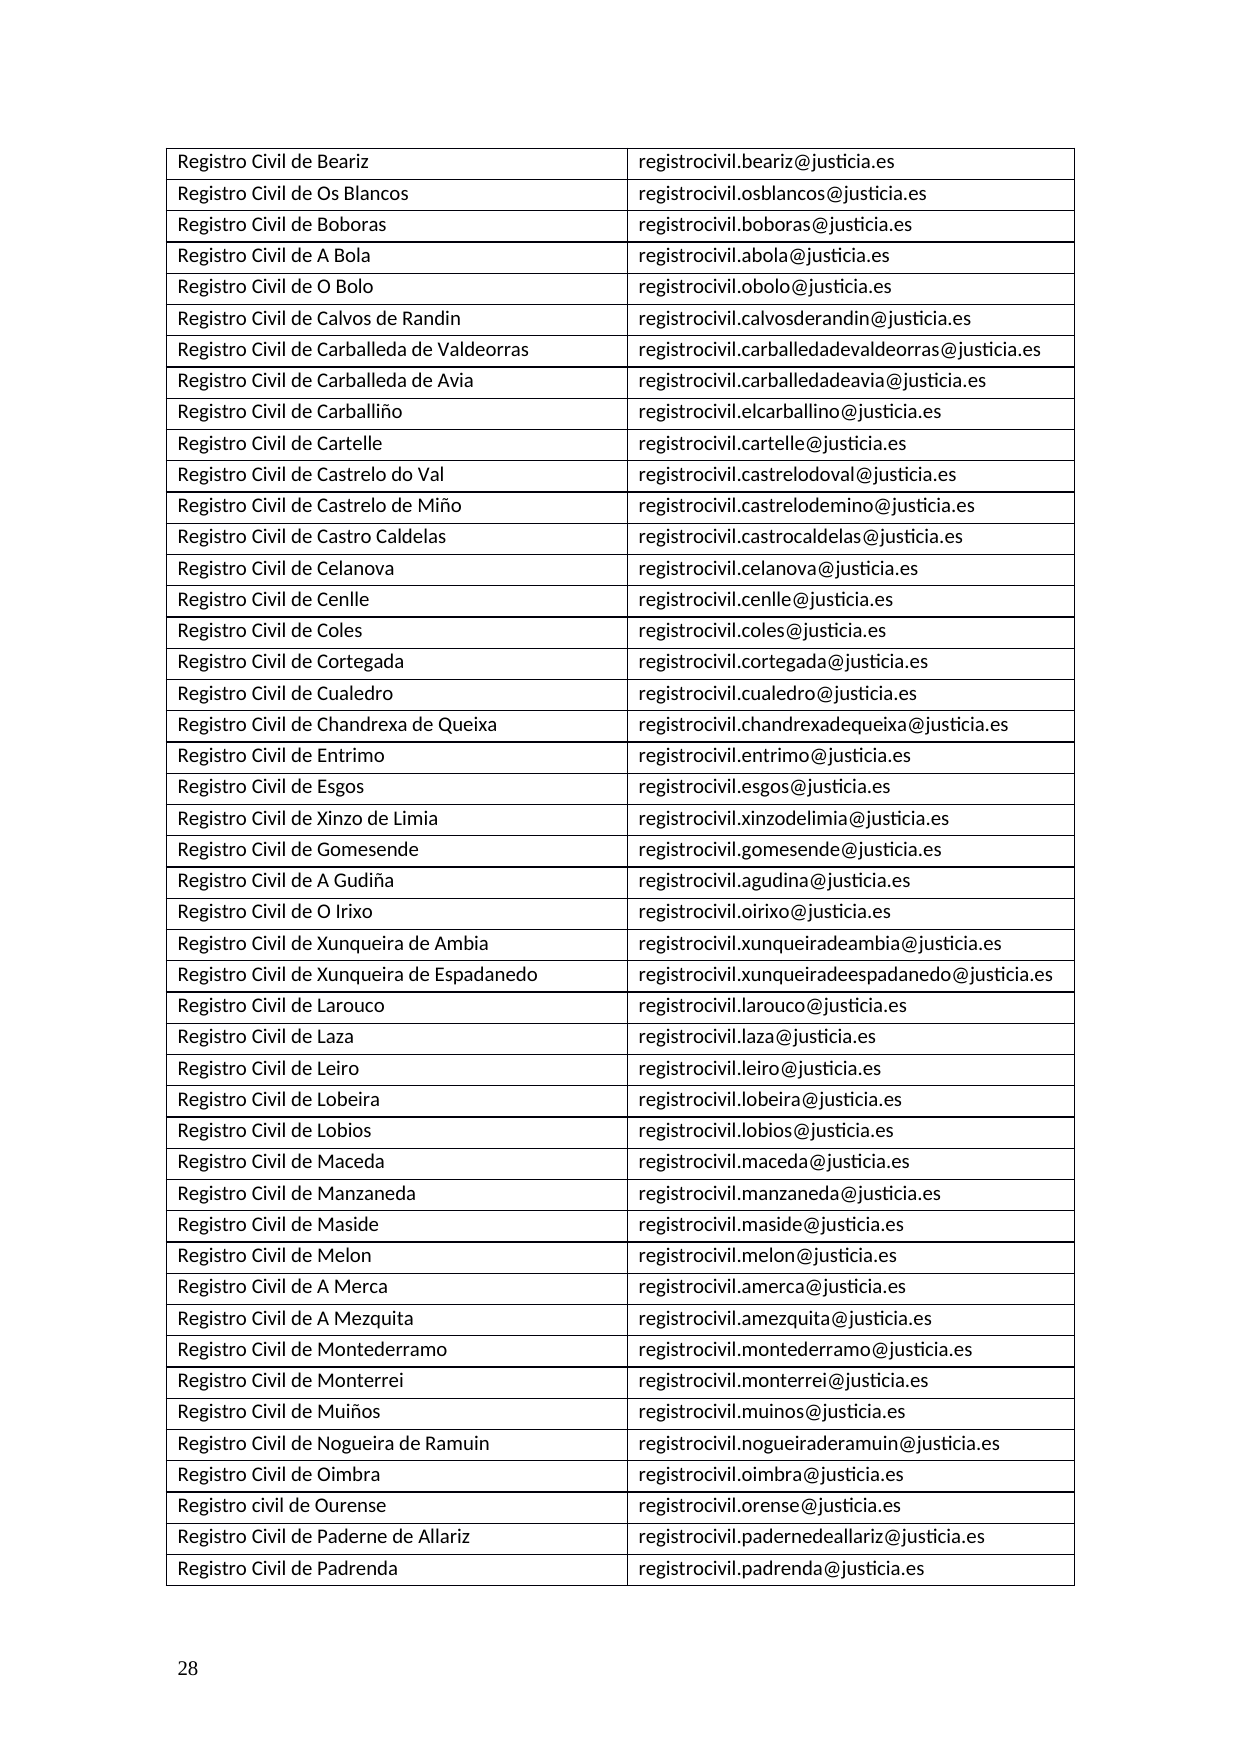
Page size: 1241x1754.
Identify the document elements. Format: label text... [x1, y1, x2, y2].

table_cell Registro Civil de Larouco [167, 993, 627, 1023]
table_cell registrocivil.castrelodemino@justicia.es [628, 493, 1074, 523]
table_cell registrocivil.osblancos@justicia.es [628, 180, 1074, 210]
table_cell registrocivil.padrenda@justicia.es [628, 1555, 1074, 1585]
table_cell Registro Civil de Castro Caldelas [167, 524, 627, 554]
table_cell registrocivil.abola@justicia.es [628, 243, 1074, 273]
table_cell registrocivil.nogueiraderamuin@justicia.es [628, 1430, 1074, 1460]
table_cell registrocivil.gomesende@justicia.es [628, 836, 1074, 866]
table_cell registrocivil.esgos@justicia.es [628, 774, 1074, 804]
table_cell Registro Civil de Beariz [167, 149, 627, 179]
table_cell registrocivil.muinos@justicia.es [628, 1399, 1074, 1429]
table_cell registrocivil.castrelodoval@justicia.es [628, 461, 1074, 491]
table_cell Registro Civil de Os Blancos [167, 180, 627, 210]
table_cell registrocivil.maceda@justicia.es [628, 1149, 1074, 1179]
table_cell Registro Civil de O Irixo [167, 899, 627, 929]
table_cell registrocivil.cortegada@justicia.es [628, 649, 1074, 679]
table_cell Registro Civil de Nogueira de Ramuin [167, 1430, 627, 1460]
table_cell Registro Civil de Chandrexa de Queixa [167, 711, 627, 741]
table_cell Registro Civil de Esgos [167, 774, 627, 804]
table_cell registrocivil.carballedadeavia@justicia.es [628, 368, 1074, 398]
table_cell Registro Civil de Calvos de Randin [167, 305, 627, 335]
table_cell registrocivil.melon@justicia.es [628, 1243, 1074, 1273]
table_cell registrocivil.leiro@justicia.es [628, 1055, 1074, 1085]
table_cell registrocivil.elcarballino@justicia.es [628, 399, 1074, 429]
table_cell Registro Civil de Cortegada [167, 649, 627, 679]
table_cell Registro Civil de Gomesende [167, 836, 627, 866]
table_cell Registro Civil de Cualedro [167, 680, 627, 710]
table_cell Registro Civil de Xunqueira de Espadanedo [167, 961, 627, 991]
table_cell Registro Civil de Coles [167, 618, 627, 648]
table_cell Registro Civil de Boboras [167, 211, 627, 241]
table_cell registrocivil.xunqueiradeespadanedo@justicia.es [628, 961, 1074, 991]
table_cell Registro Civil de A Gudiña [167, 868, 627, 898]
table_cell registrocivil.castrocaldelas@justicia.es [628, 524, 1074, 554]
table_cell Registro Civil de Leiro [167, 1055, 627, 1085]
table_cell Registro Civil de Carballeda de Avia [167, 368, 627, 398]
table_cell registrocivil.oimbra@justicia.es [628, 1461, 1074, 1491]
table_cell Registro Civil de Entrimo [167, 743, 627, 773]
table_cell registrocivil.lobeira@justicia.es [628, 1086, 1074, 1116]
table_cell registrocivil.calvosderandin@justicia.es [628, 305, 1074, 335]
table_cell registrocivil.manzaneda@justicia.es [628, 1180, 1074, 1210]
table_cell Registro Civil de A Bola [167, 243, 627, 273]
table_cell Registro Civil de Oimbra [167, 1461, 627, 1491]
table_cell Registro Civil de Melon [167, 1243, 627, 1273]
table_cell registrocivil.larouco@justicia.es [628, 993, 1074, 1023]
table_cell registrocivil.carballedadevaldeorras@justicia.es [628, 336, 1074, 366]
table_cell Registro Civil de Carballiño [167, 399, 627, 429]
table_cell Registro Civil de Castrelo do Val [167, 461, 627, 491]
table_cell registrocivil.beariz@justicia.es [628, 149, 1074, 179]
table_cell registrocivil.agudina@justicia.es [628, 868, 1074, 898]
table_cell registrocivil.entrimo@justicia.es [628, 743, 1074, 773]
table_cell registrocivil.celanova@justicia.es [628, 555, 1074, 585]
table_cell registrocivil.boboras@justicia.es [628, 211, 1074, 241]
table_cell Registro Civil de Cenlle [167, 586, 627, 616]
table_cell registrocivil.lobios@justicia.es [628, 1118, 1074, 1148]
table_cell Registro Civil de Paderne de Allariz [167, 1524, 627, 1554]
table_cell registrocivil.orense@justicia.es [628, 1493, 1074, 1523]
table_cell registrocivil.oirixo@justicia.es [628, 899, 1074, 929]
table_cell Registro Civil de Padrenda [167, 1555, 627, 1585]
table_cell Registro Civil de Carballeda de Valdeorras [167, 336, 627, 366]
table_cell Registro Civil de Celanova [167, 555, 627, 585]
table_cell Registro Civil de Maceda [167, 1149, 627, 1179]
table_cell Registro Civil de A Merca [167, 1274, 627, 1304]
table_cell registrocivil.cenlle@justicia.es [628, 586, 1074, 616]
table_cell Registro Civil de Xinzo de Limia [167, 805, 627, 835]
table_cell Registro Civil de Muiños [167, 1399, 627, 1429]
table_cell registrocivil.amerca@justicia.es [628, 1274, 1074, 1304]
table_cell registrocivil.cartelle@justicia.es [628, 430, 1074, 460]
table_cell Registro Civil de O Bolo [167, 274, 627, 304]
table_cell registrocivil.laza@justicia.es [628, 1024, 1074, 1054]
table_cell registrocivil.amezquita@justicia.es [628, 1305, 1074, 1335]
table_cell Registro Civil de Xunqueira de Ambia [167, 930, 627, 960]
table_cell Registro Civil de Lobeira [167, 1086, 627, 1116]
table_cell Registro civil de Ourense [167, 1493, 627, 1523]
table_cell Registro Civil de Maside [167, 1211, 627, 1241]
table_cell registrocivil.cualedro@justicia.es [628, 680, 1074, 710]
table_cell registrocivil.obolo@justicia.es [628, 274, 1074, 304]
table_cell registrocivil.xunqueiradeambia@justicia.es [628, 930, 1074, 960]
table_cell Registro Civil de Lobios [167, 1118, 627, 1148]
table_cell registrocivil.maside@justicia.es [628, 1211, 1074, 1241]
table_cell registrocivil.chandrexadequeixa@justicia.es [628, 711, 1074, 741]
table_cell Registro Civil de Manzaneda [167, 1180, 627, 1210]
table_cell registrocivil.padernedeallariz@justicia.es [628, 1524, 1074, 1554]
table_cell Registro Civil de A Mezquita [167, 1305, 627, 1335]
table_cell registrocivil.montederramo@justicia.es [628, 1336, 1074, 1366]
table_cell Registro Civil de Cartelle [167, 430, 627, 460]
table_cell Registro Civil de Castrelo de Miño [167, 493, 627, 523]
table_cell registrocivil.coles@justicia.es [628, 618, 1074, 648]
table_cell Registro Civil de Montederramo [167, 1336, 627, 1366]
table_cell Registro Civil de Monterrei [167, 1368, 627, 1398]
table_cell registrocivil.monterrei@justicia.es [628, 1368, 1074, 1398]
table_cell registrocivil.xinzodelimia@justicia.es [628, 805, 1074, 835]
table_cell Registro Civil de Laza [167, 1024, 627, 1054]
